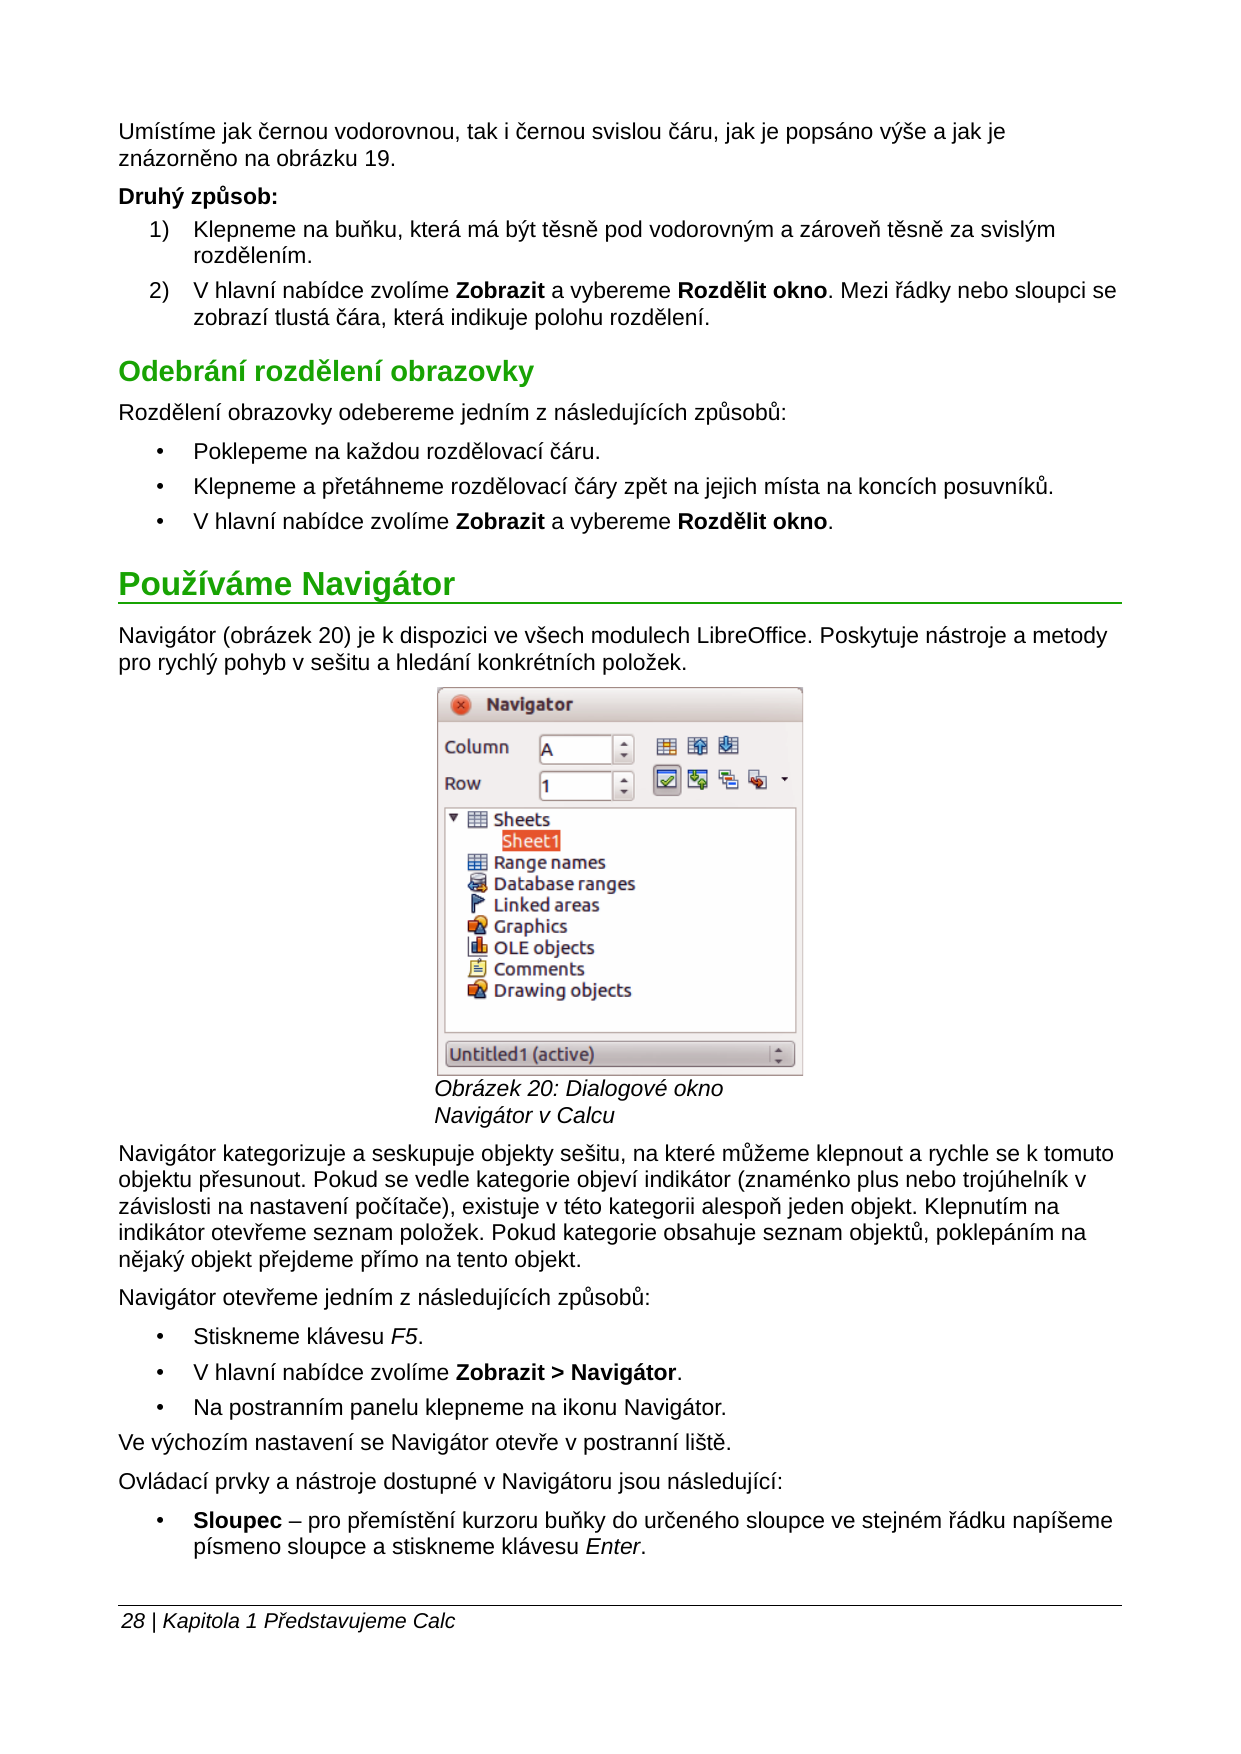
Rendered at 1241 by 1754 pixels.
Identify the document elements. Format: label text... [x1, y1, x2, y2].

list V hlavní nabídce zvolíme Zobrazit a vybereme Rozdělit okno. Mezi řádky nebo sloupci se zobrazí tlustá čára, která indikuje polohu rozdělení. [169, 277, 1122, 330]
text Ve výchozím nastavení se Navigátor otevře v postranní liště. [118, 1429, 1122, 1455]
subtitle Používáme Navigátor [118, 564, 1122, 602]
list Klepneme na buňku, která má být těsně pod vodorovným a zároveň těsně za svislým rozdělením. [169, 216, 1122, 268]
subtitle Odebrání rozdělení obrazovky [118, 353, 1122, 387]
list Poklepeme na každou rozdělovací čáru. [156, 438, 1122, 464]
list Rozdělení obrazovky odebereme jedním z následujících způsobů: [118, 399, 1122, 425]
text Druhý způsob: [118, 183, 1122, 210]
list V hlavní nabídce zvolíme Zobrazit a vybereme Rozdělit okno. [156, 508, 1122, 534]
text Navigátor kategorizuje a seskupuje objekty sešitu, na které můžeme klepnout a rychle se k tomuto objektu přesunout. Pokud se vedle kategorie objeví indikátor (znaménko plus nebo trojúhelník v závislosti na nastavení počítače), existuje v této kategorii alespoň jeden objekt. Klepnutím na indikátor otevřeme seznam položek. Pokud kategorie obsahuje seznam objektů, poklepáním na nějaký objekt přejdeme přímo na tento objekt. [118, 1140, 1122, 1272]
list Stiskneme klávesu F5. [156, 1323, 1122, 1349]
text Obrázek 20: Dialogové okno Navigátor v Calcu [434, 1076, 806, 1128]
list Klepneme a přetáhneme rozdělovací čáry zpět na jejich místa na koncích posuvníků. [156, 473, 1122, 499]
list Na postranním panelu klepneme na ikonu Navigátor. [156, 1394, 1122, 1420]
picture [437, 687, 804, 1076]
text Umístíme jak černou vodorovnou, tak i černou svislou čáru, jak je popsáno výše a jak je znázorněno na obrázku 19. [118, 118, 1122, 171]
text Navigátor (obrázek 20) je k dispozici ve všech modulech LibreOffice. Poskytuje nástroje a metody pro rychlý pohyb v sešitu a hledání konkrétních položek. [118, 622, 1122, 675]
list Sloupec – pro přemístění kurzoru buňky do určeného sloupce ve stejném řádku napíšeme písmeno sloupce a stiskneme klávesu Enter. [156, 1507, 1122, 1559]
list V hlavní nabídce zvolíme Zobrazit > Navigátor. [156, 1358, 1122, 1385]
list Navigátor otevřeme jedním z následujících způsobů: [118, 1284, 1122, 1311]
list Ovládací prvky a nástroje dostupné v Navigátoru jsou následující: [118, 1468, 1122, 1494]
